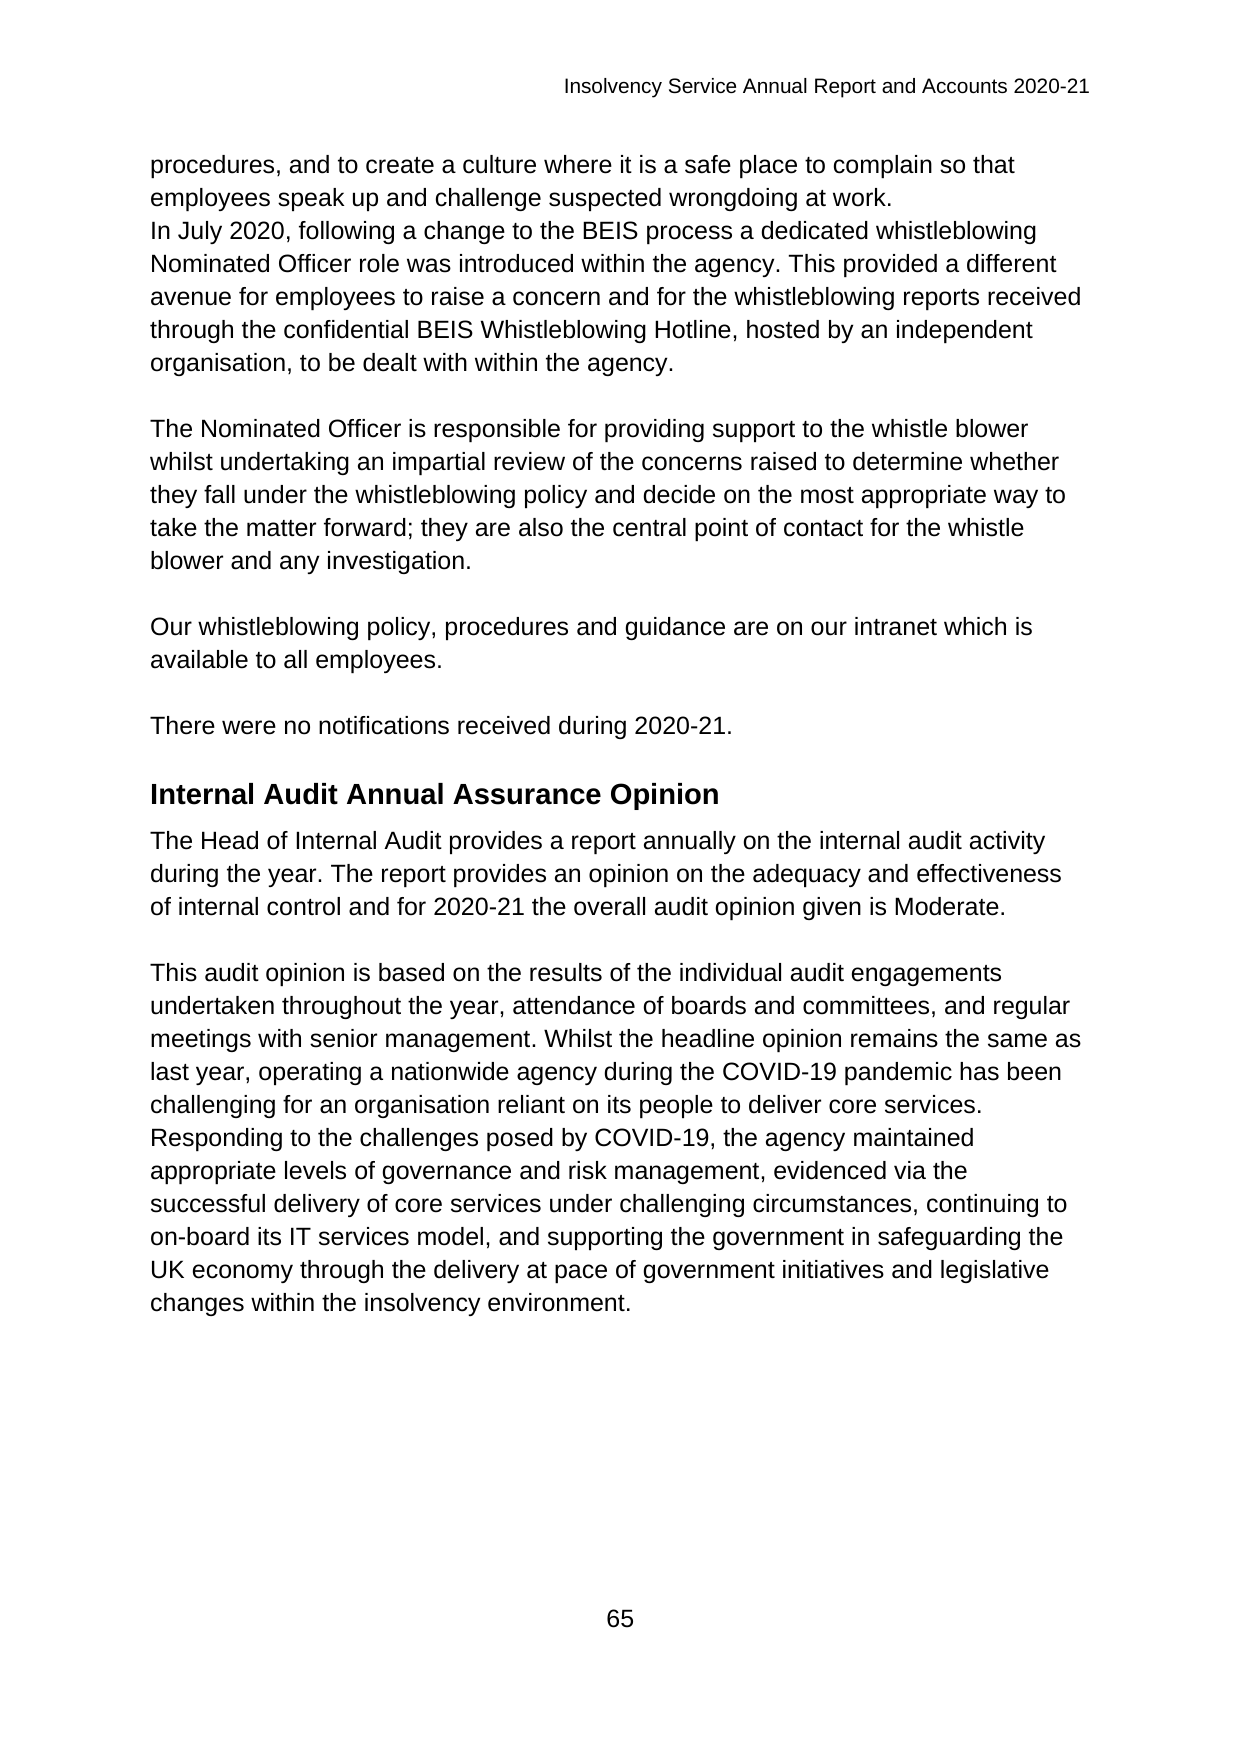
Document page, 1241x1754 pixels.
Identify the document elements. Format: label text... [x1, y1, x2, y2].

text The Head of Internal Audit provides a report annually on the internal audit activity during the year. The report provides an opinion on the adequacy and effectiveness of internal control and for 2020-21 the overall audit opinion given is Moderate. [150, 826, 1090, 920]
text Our whistleblowing policy, procedures and guidance are on our intranet which is available to all employees. [150, 612, 1090, 674]
subtitle Internal Audit Annual Assurance Opinion [150, 777, 1090, 811]
text procedures, and to create a culture where it is a safe place to complain so that employees speak up and challenge suspected wrongdoing at work. [150, 150, 1090, 212]
text There were no notifications received during 2020-21. [150, 711, 1090, 740]
text In July 2020, following a change to the BEIS process a dedicated whistleblowing Nominated Officer role was introduced within the agency. This provided a different avenue for employees to raise a concern and for the whistleblowing reports received through the confidential BEIS Whistleblowing Hotline, hosted by an independent organisation, to be dealt with within the agency. [150, 216, 1090, 377]
text The Nominated Officer is responsible for providing support to the whistle blower whilst undertaking an impartial review of the concerns raised to determine whether they fall under the whistleblowing policy and decide on the most appropriate way to take the matter forward; they are also the central point of contact for the whistle blower and any investigation. [150, 414, 1090, 575]
text This audit opinion is based on the results of the individual audit engagements undertaken throughout the year, attendance of boards and committees, and regular meetings with senior management. Whilst the headline opinion remains the same as last year, operating a nationwide agency during the COVID-19 pandemic has been challenging for an organisation reliant on its people to deliver core services. Responding to the challenges posed by COVID-19, the agency maintained appropriate levels of governance and risk management, evidenced via the successful delivery of core services under challenging circumstances, continuing to on-board its IT services model, and supporting the government in safeguarding the UK economy through the delivery at pace of government initiatives and legislative changes within the insolvency environment. [150, 958, 1090, 1317]
